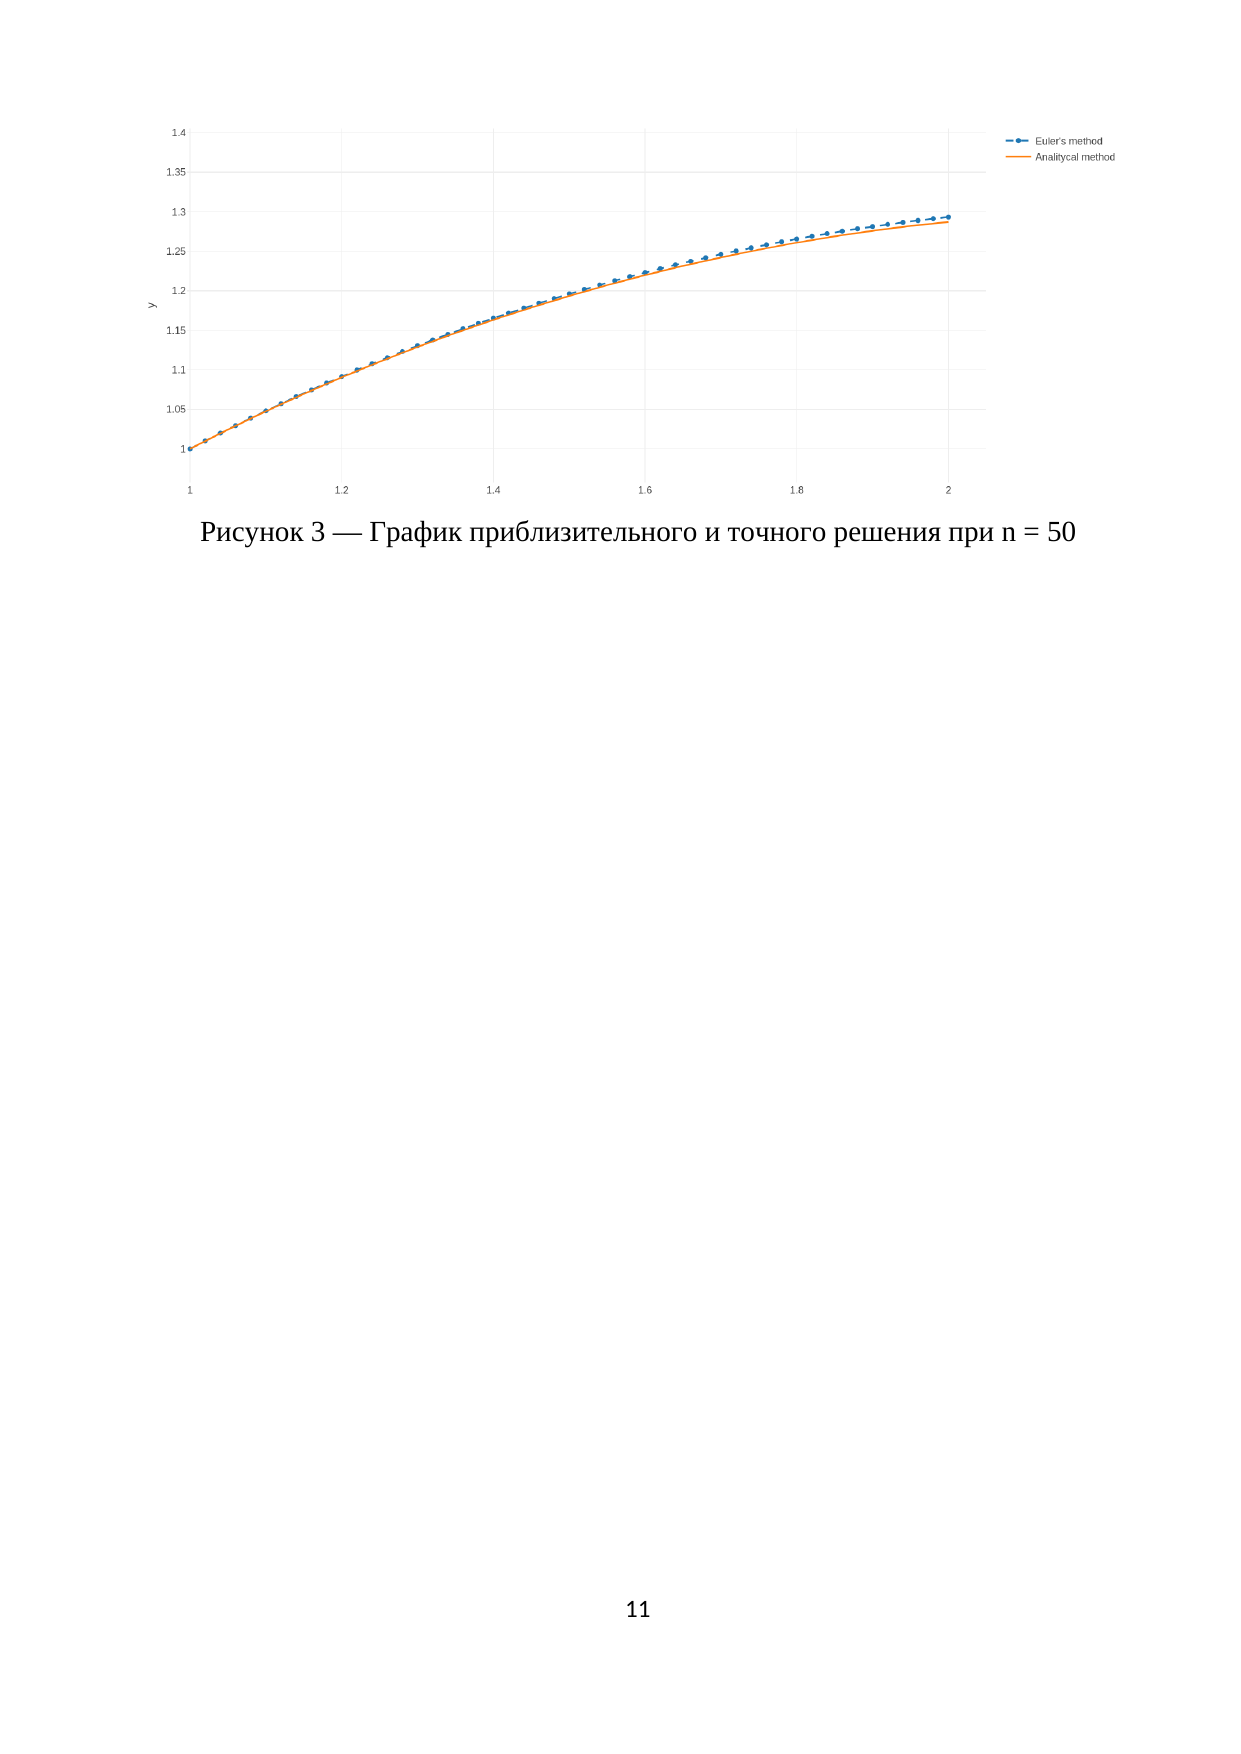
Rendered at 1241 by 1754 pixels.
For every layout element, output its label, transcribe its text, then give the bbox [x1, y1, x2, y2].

text Рисунок 3 — График приблизительного и точного решения при n = 50 [123, 509, 1152, 547]
picture [137, 118, 1138, 509]
